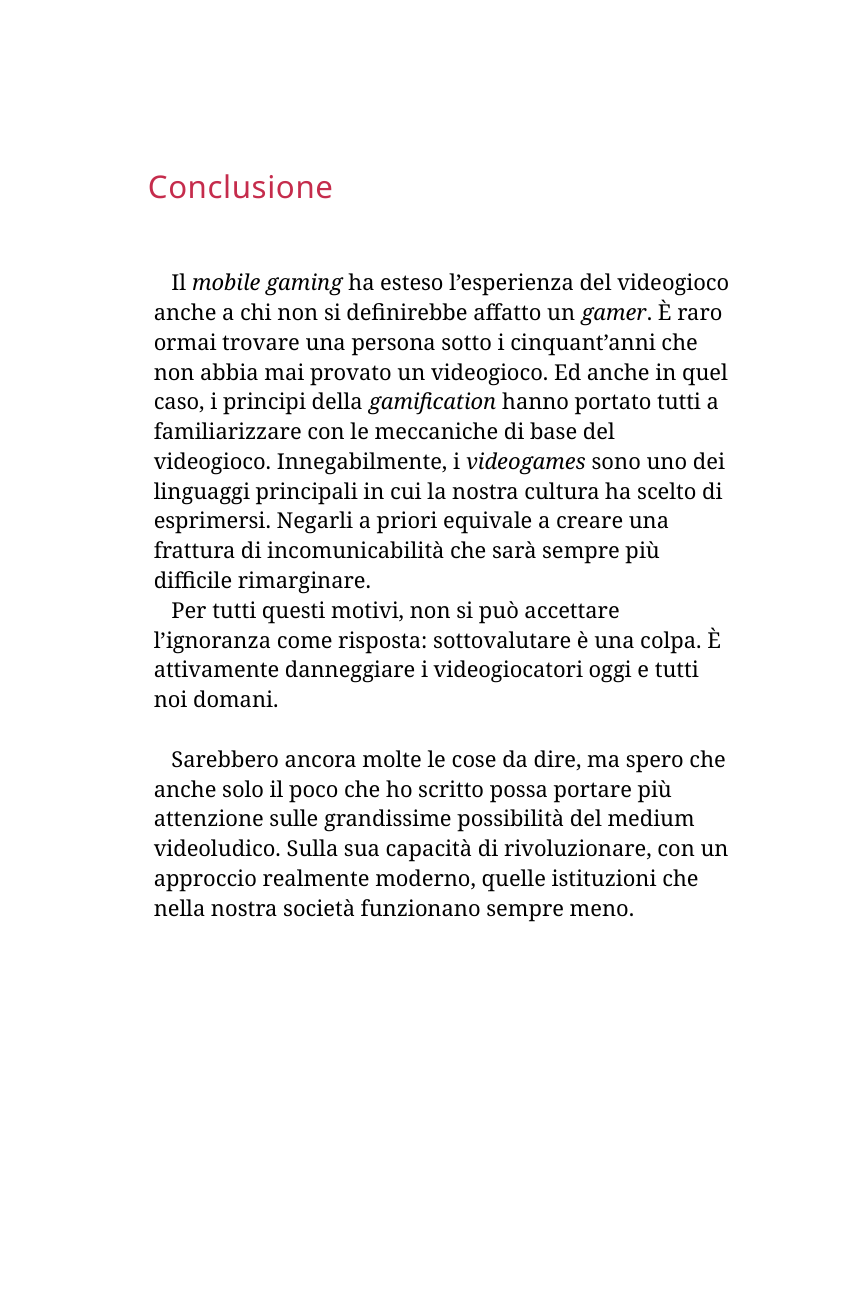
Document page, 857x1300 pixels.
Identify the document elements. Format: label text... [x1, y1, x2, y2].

text Sarebbero ancora molte le cose da dire, ma spero che anche solo il poco che ho scritto possa portare più attenzione sulle grandissime possibilità del medium videoludico. Sulla sua capacità di rivoluzionare, con un approccio realmente moderno, quelle istituzioni che nella nostra società funzionano sempre meno. [153, 744, 732, 923]
text Per tutti questi motivi, non si può accettare l’ignoranza come risposta: sottovalutare è una colpa. È attivamente danneggiare i videogiocatori oggi e tutti noi domani. [153, 595, 732, 714]
text Il mobile gaming ha esteso l’esperienza del videogioco anche a chi non si definirebbe affatto un gamer. È raro ormai trovare una persona sotto i cinquant’anni che non abbia mai provato un videogioco. Ed anche in quel caso, i principi della gamification hanno portato tutti a familiarizzare con le meccaniche di base del videogioco. Innegabilmente, i videogames sono uno dei linguaggi principali in cui la nostra cultura ha scelto di esprimersi. Negarli a priori equivale a creare una frattura di incomunicabilità che sarà sempre più difficile rimarginare. [153, 267, 732, 595]
subtitle Conclusione [148, 165, 732, 208]
